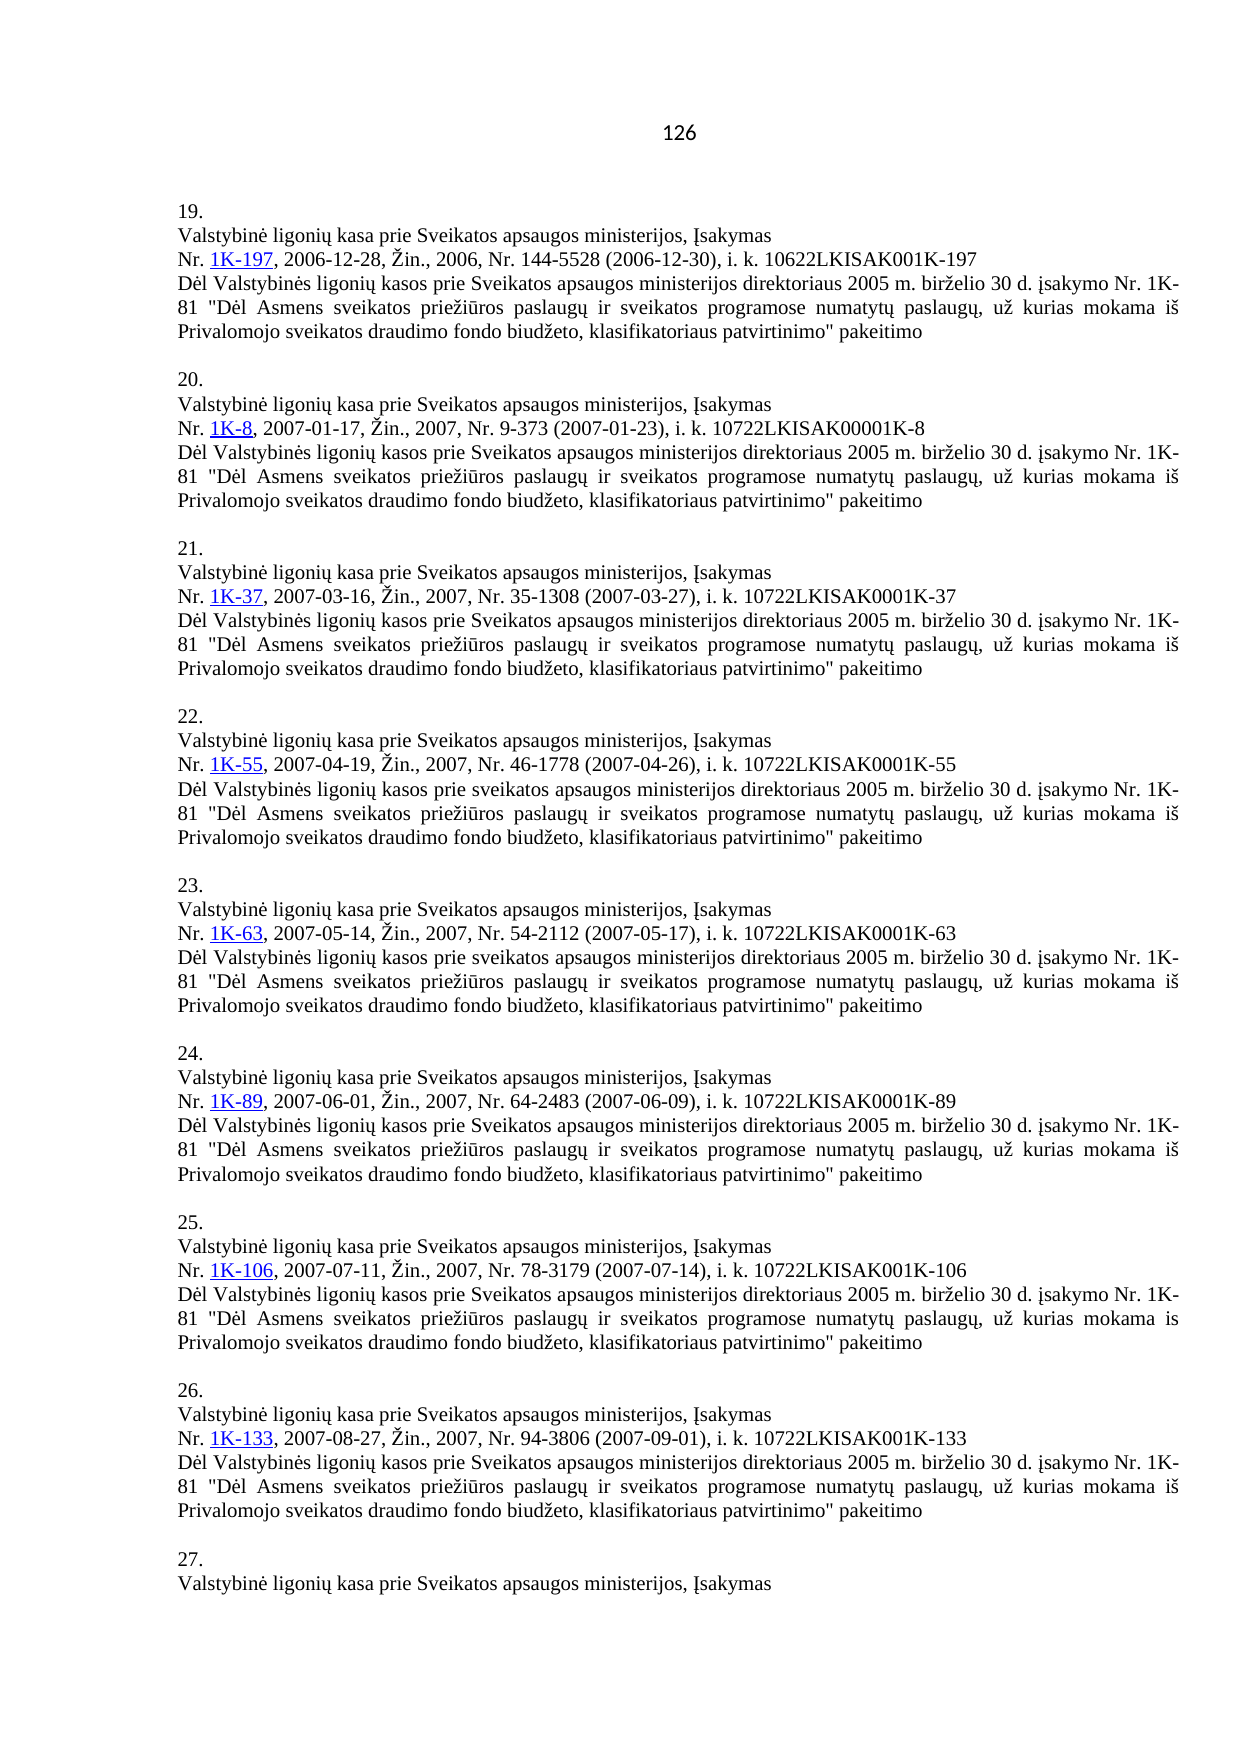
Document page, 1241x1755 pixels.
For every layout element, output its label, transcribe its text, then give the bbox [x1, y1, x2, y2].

text Nr. 1K-8, 2007-01-17, Žin., 2007, Nr. 9-373 (2007-01-23), i. k. 10722LKISAK00001K-8 [177, 416, 1181, 439]
text Valstybinė ligonių kasa prie Sveikatos apsaugos ministerijos, Įsakymas [177, 560, 1181, 584]
text 25. [177, 1209, 1181, 1234]
text Valstybinė ligonių kasa prie Sveikatos apsaugos ministerijos, Įsakymas [177, 1234, 1181, 1258]
text Dėl Valstybinės ligonių kasos prie sveikatos apsaugos ministerijos direktoriaus 2005 m. birželio 30 d. įsakymo Nr. 1K-81 "Dėl Asmens sveikatos priežiūros paslaugų ir sveikatos programose numatytų paslaugų, už kurias mokama iš Privalomojo sveikatos draudimo fondo biudžeto, klasifikatoriaus patvirtinimo" pakeitimo [177, 776, 1181, 849]
text Nr. 1K-106, 2007-07-11, Žin., 2007, Nr. 78-3179 (2007-07-14), i. k. 10722LKISAK001K-106 [177, 1258, 1181, 1282]
text Nr. 1K-63, 2007-05-14, Žin., 2007, Nr. 54-2112 (2007-05-17), i. k. 10722LKISAK0001K-63 [177, 921, 1181, 945]
text Dėl Valstybinės ligonių kasos prie Sveikatos apsaugos ministerijos direktoriaus 2005 m. birželio 30 d. įsakymo Nr. 1K-81 "Dėl Asmens sveikatos priežiūros paslaugų ir sveikatos programose numatytų paslaugų, už kurias mokama iš Privalomojo sveikatos draudimo fondo biudžeto, klasifikatoriaus patvirtinimo" pakeitimo [177, 608, 1181, 680]
text Dėl Valstybinės ligonių kasos prie sveikatos apsaugos ministerijos direktoriaus 2005 m. birželio 30 d. įsakymo Nr. 1K-81 "Dėl Asmens sveikatos priežiūros paslaugų ir sveikatos programose numatytų paslaugų, už kurias mokama iš Privalomojo sveikatos draudimo fondo biudžeto, klasifikatoriaus patvirtinimo" pakeitimo [177, 945, 1181, 1017]
text 21. [177, 536, 1181, 560]
text 23. [177, 873, 1181, 897]
text Valstybinė ligonių kasa prie Sveikatos apsaugos ministerijos, Įsakymas [177, 1571, 1181, 1594]
text Dėl Valstybinės ligonių kasos prie Sveikatos apsaugos ministerijos direktoriaus 2005 m. birželio 30 d. įsakymo Nr. 1K-81 "Dėl Asmens sveikatos priežiūros paslaugų ir sveikatos programose numatytų paslaugų, už kurias mokama is Privalomojo sveikatos draudimo fondo biudžeto, klasifikatoriaus patvirtinimo" pakeitimo [177, 1282, 1181, 1354]
text Valstybinė ligonių kasa prie Sveikatos apsaugos ministerijos, Įsakymas [177, 1402, 1181, 1426]
text Nr. 1K-133, 2007-08-27, Žin., 2007, Nr. 94-3806 (2007-09-01), i. k. 10722LKISAK001K-133 [177, 1426, 1181, 1450]
text 20. [177, 367, 1181, 391]
text 22. [177, 704, 1181, 728]
text 24. [177, 1041, 1181, 1065]
text Dėl Valstybinės ligonių kasos prie Sveikatos apsaugos ministerijos direktoriaus 2005 m. birželio 30 d. įsakymo Nr. 1K-81 "Dėl Asmens sveikatos priežiūros paslaugų ir sveikatos programose numatytų paslaugų, už kurias mokama iš Privalomojo sveikatos draudimo fondo biudžeto, klasifikatoriaus patvirtinimo" pakeitimo [177, 271, 1181, 343]
text Valstybinė ligonių kasa prie Sveikatos apsaugos ministerijos, Įsakymas [177, 1065, 1181, 1089]
text Valstybinė ligonių kasa prie Sveikatos apsaugos ministerijos, Įsakymas [177, 728, 1181, 752]
text 19. [177, 199, 1181, 223]
text Valstybinė ligonių kasa prie Sveikatos apsaugos ministerijos, Įsakymas [177, 897, 1181, 921]
text Nr. 1K-37, 2007-03-16, Žin., 2007, Nr. 35-1308 (2007-03-27), i. k. 10722LKISAK0001K-37 [177, 584, 1181, 608]
text Dėl Valstybinės ligonių kasos prie Sveikatos apsaugos ministerijos direktoriaus 2005 m. birželio 30 d. įsakymo Nr. 1K-81 "Dėl Asmens sveikatos priežiūros paslaugų ir sveikatos programose numatytų paslaugų, už kurias mokama iš Privalomojo sveikatos draudimo fondo biudžeto, klasifikatoriaus patvirtinimo" pakeitimo [177, 1113, 1181, 1186]
text Dėl Valstybinės ligonių kasos prie Sveikatos apsaugos ministerijos direktoriaus 2005 m. birželio 30 d. įsakymo Nr. 1K-81 "Dėl Asmens sveikatos priežiūros paslaugų ir sveikatos programose numatytų paslaugų, už kurias mokama iš Privalomojo sveikatos draudimo fondo biudžeto, klasifikatoriaus patvirtinimo" pakeitimo [177, 439, 1181, 512]
text Nr. 1K-89, 2007-06-01, Žin., 2007, Nr. 64-2483 (2007-06-09), i. k. 10722LKISAK0001K-89 [177, 1089, 1181, 1113]
text Nr. 1K-197, 2006-12-28, Žin., 2006, Nr. 144-5528 (2006-12-30), i. k. 10622LKISAK001K-197 [177, 247, 1181, 271]
text 26. [177, 1378, 1181, 1402]
text Nr. 1K-55, 2007-04-19, Žin., 2007, Nr. 46-1778 (2007-04-26), i. k. 10722LKISAK0001K-55 [177, 752, 1181, 776]
text 27. [177, 1546, 1181, 1571]
text Dėl Valstybinės ligonių kasos prie Sveikatos apsaugos ministerijos direktoriaus 2005 m. birželio 30 d. įsakymo Nr. 1K-81 "Dėl Asmens sveikatos priežiūros paslaugų ir sveikatos programose numatytų paslaugų, už kurias mokama iš Privalomojo sveikatos draudimo fondo biudžeto, klasifikatoriaus patvirtinimo" pakeitimo [177, 1450, 1181, 1522]
text Valstybinė ligonių kasa prie Sveikatos apsaugos ministerijos, Įsakymas [177, 223, 1181, 247]
text Valstybinė ligonių kasa prie Sveikatos apsaugos ministerijos, Įsakymas [177, 391, 1181, 416]
